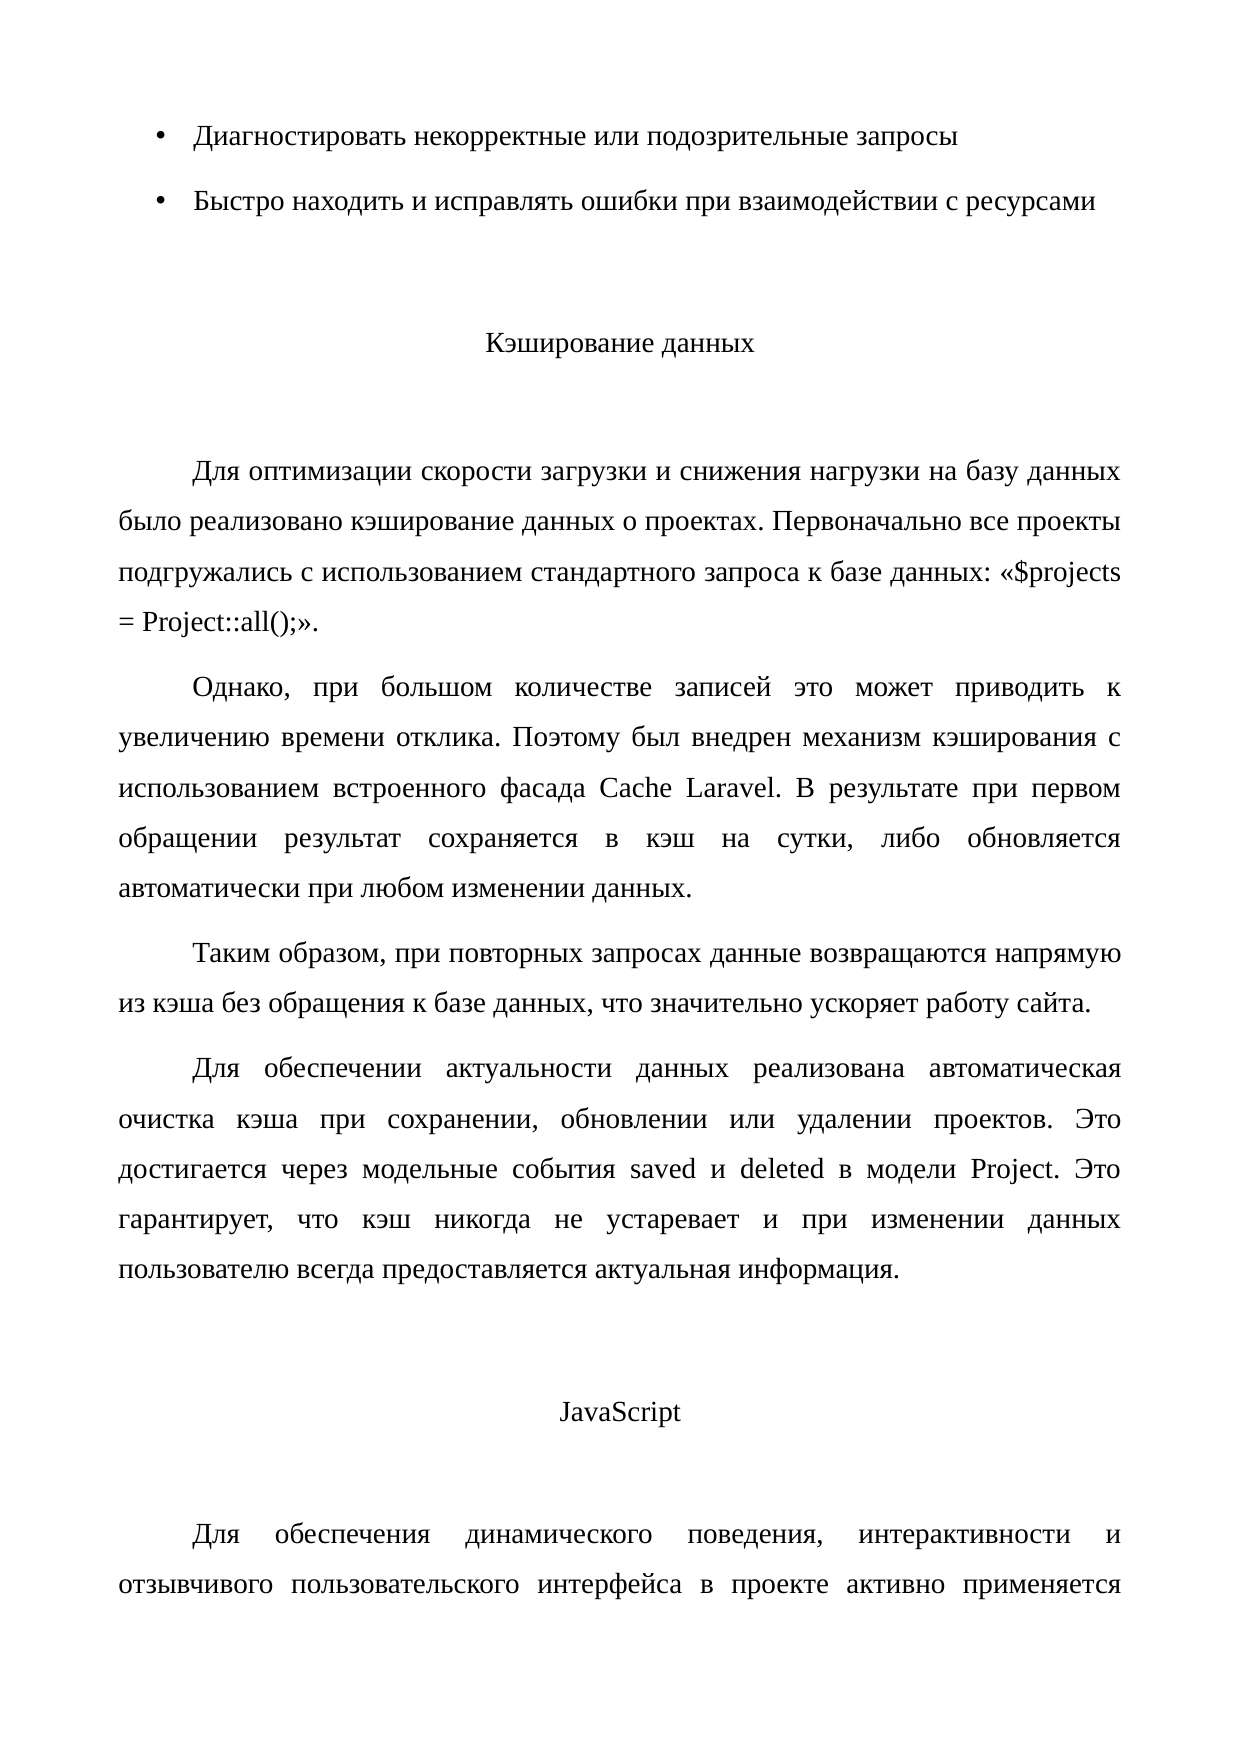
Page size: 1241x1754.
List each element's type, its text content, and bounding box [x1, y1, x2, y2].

subtitle JavaScript [118, 1394, 1122, 1427]
text Для оптимизации скорости загрузки и снижения нагрузки на базу данных было реализовано кэширование данных о проектах. Первоначально все проекты подгружались с использованием стандартного запроса к базе данных: «$projects = Project::all();». [118, 453, 1122, 638]
subtitle Кэширование данных [118, 326, 1122, 359]
text Однако, при большом количестве записей это может приводить к увеличению времени отклика. Поэтому был внедрен механизм кэширования с использованием встроенного фасада Cache Laravel. В результате при первом обращении результат сохраняется в кэш на сутки, либо обновляется автоматически при любом изменении данных. [118, 669, 1122, 904]
text Для обеспечении актуальности данных реализована автоматическая очистка кэша при сохранении, обновлении или удалении проектов. Это достигается через модельные события saved и deleted в модели Project. Это гарантирует, что кэш никогда не устаревает и при изменении данных пользователю всегда предоставляется актуальная информация. [118, 1050, 1122, 1285]
list Быстро находить и исправлять ошибки при взаимодействии с ресурсами [156, 183, 1122, 217]
text Для обеспечения динамического поведения, интерактивности и отзывчивого пользовательского интерфейса в проекте активно применяется [118, 1516, 1122, 1599]
text Таким образом, при повторных запросах данные возвращаются напрямую из кэша без обращения к базе данных, что значительно ускоряет работу сайта. [118, 935, 1122, 1019]
list Диагностировать некорректные или подозрительные запросы [156, 118, 1122, 152]
